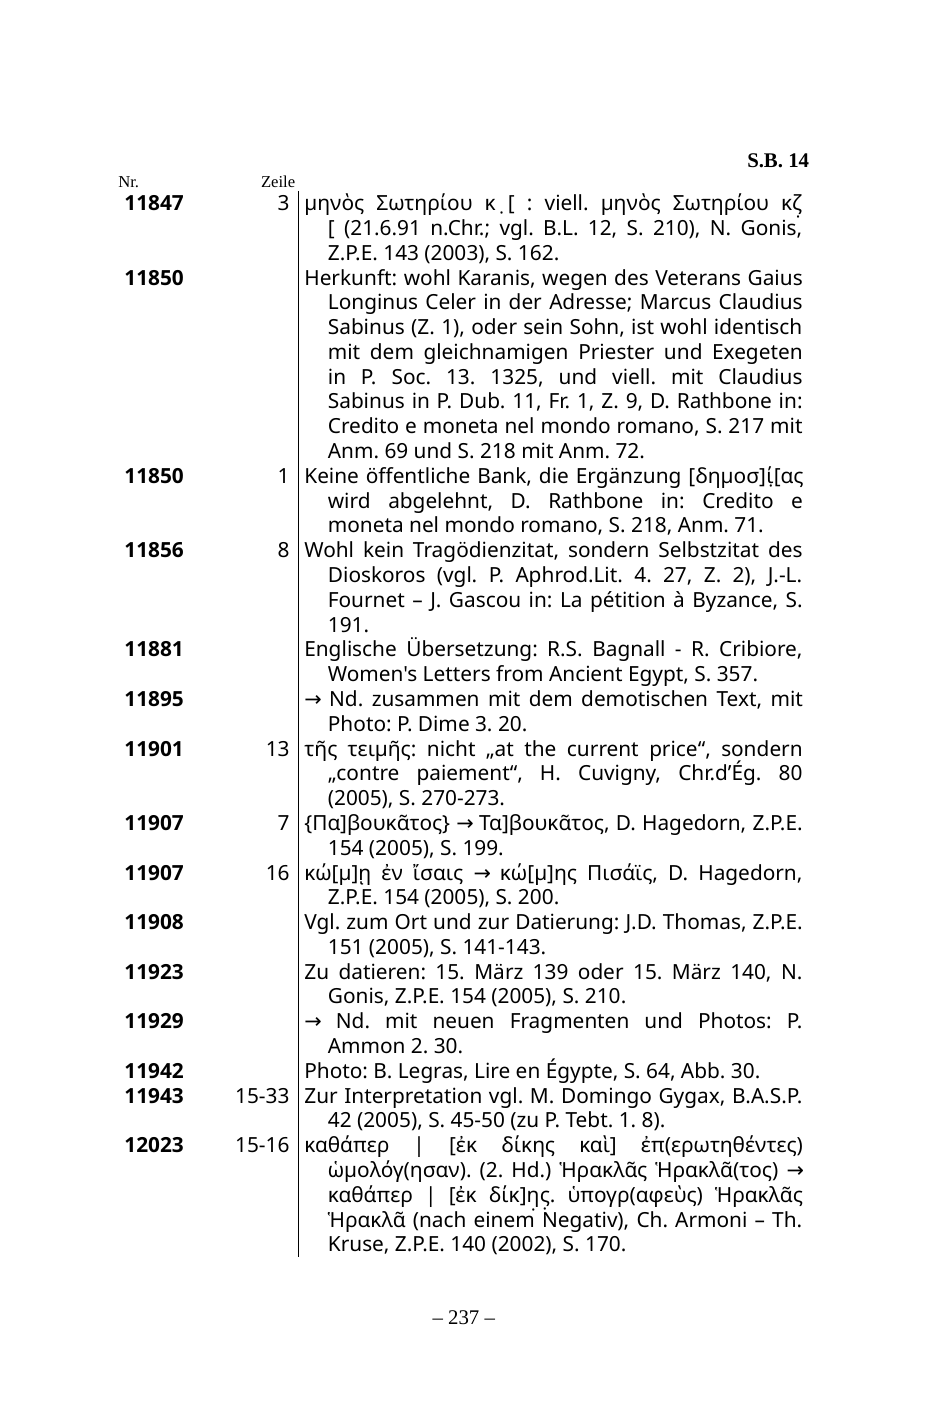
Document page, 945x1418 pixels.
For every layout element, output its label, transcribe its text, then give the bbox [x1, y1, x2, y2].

table_cell Herkunft: wohl Karanis, wegen des Veterans Gaius Longinus Celer in der Adresse; Marcus Claudius Sabinus (Z. 1), oder sein Sohn, ist wohl identisch mit dem gleichnamigen Priester und Exegeten in P. Soc. 13. 1325, und viell. mit Claudius Sabinus in P. Dub. 11, Fr. 1, Z. 9, D. Rathbone in: Credito e moneta nel mondo romano, S. 217 mit Anm. 69 und S. 218 mit Anm. 72. [299, 265, 809, 463]
table_cell κώ[μ]ῃ ἐν ἴσαις → κώ[μ]ης Πισάϊς, D. Hagedorn, Z.P.E. 154 (2005), S. 200. [299, 860, 809, 910]
table_cell Zu datieren: 15. März 139 oder 15. März 140, N. Gonis, Z.P.E. 154 (2005), S. 210. [299, 959, 809, 1009]
table_cell → Nd. zusammen mit dem demotischen Text, mit Photo: P. Dime 3. 20. [299, 687, 809, 736]
table_cell Wohl kein Tragödienzitat, sondern Selbstzitat des Dioskoros (vgl. P. Aphrod.Lit. 4. 27, Z. 2), J.-L. Fournet – J. Gascou in: La pétition à Byzance, S. 191. [299, 538, 809, 637]
table_cell Zur Interpretation vgl. M. Domingo Gygax, B.A.S.P. 42 (2005), S. 45-50 (zu P. Tebt. 1. 8). [299, 1083, 809, 1133]
table_cell [207, 687, 298, 736]
table_cell 11850 [118, 464, 207, 538]
table_cell καθάπερ | [ἐκ δίκης καὶ] ἐπ(ερωτηθέντες) ὡμολόγ(ησαν). (2. Hd.) Ἡρακλᾶς Ἡρακλᾶ(τος) → καθάπερ | [ἐκ δίκ]η̣ς̣. ὑπογρ(αφεὺς) Ἡρακλᾶς Ἡρακλᾶ (nach einem Negativ), Ch. Armoni – Th. Kruse, Z.P.E. 140 (2002), S. 170. [299, 1133, 809, 1257]
table_cell Vgl. zum Ort und zur Datierung: J.D. Thomas, Z.P.E. 151 (2005), S. 141-143. [299, 910, 809, 959]
table_cell 11850 [118, 265, 207, 463]
table_cell 3 [207, 191, 298, 265]
table_cell [207, 959, 298, 1009]
table_cell 11923 [118, 959, 207, 1009]
table_cell 11856 [118, 538, 207, 637]
table_cell 11847 [118, 191, 207, 265]
table_cell 11942 [118, 1059, 207, 1083]
table_cell {Πα]βουκᾶτος} → Τα]βουκᾶτος, D. Hagedorn, Z.P.E. 154 (2005), S. 199. [299, 811, 809, 860]
table_cell Englische Übersetzung: R.S. Bagnall - R. Cribiore, Women's Letters from Ancient Egypt, S. 357. [299, 637, 809, 687]
table_cell 13 [207, 736, 298, 811]
table_cell 7 [207, 811, 298, 860]
table_cell 11943 [118, 1083, 207, 1133]
table_cell 15-33 [207, 1083, 298, 1133]
table_cell 16 [207, 860, 298, 910]
table_cell 11929 [118, 1009, 207, 1058]
table_cell [207, 1059, 298, 1083]
table_cell 11907 [118, 860, 207, 910]
table_cell τῆς τειμῆς: nicht „at the current price“, sondern „contre paiement“, H. Cuvigny, Chr.d’Ég. 80 (2005), S. 270-273. [299, 736, 809, 811]
table_cell Keine öffentliche Bank, die Ergänzung [δημοσ]ί̣[ας wird abgelehnt, D. Rathbone in: Credito e moneta nel mondo romano, S. 218, Anm. 71. [299, 464, 809, 538]
table_cell 11901 [118, 736, 207, 811]
table_cell [207, 265, 298, 463]
table_cell 11908 [118, 910, 207, 959]
table_cell 15-16 [207, 1133, 298, 1257]
table_cell 11895 [118, 687, 207, 736]
table_cell → Nd. mit neuen Fragmenten und Photos: P. Ammon 2. 30. [299, 1009, 809, 1058]
table_cell 1 [207, 464, 298, 538]
table_cell [207, 1009, 298, 1058]
table_cell 11881 [118, 637, 207, 687]
table_cell 8 [207, 538, 298, 637]
table_cell μηνὸς Σωτηρίου κ ̣[ : viell. μηνὸς Σωτηρίου κζ̣ [ (21.6.91 n.Chr.; vgl. B.L. 12, S. 210), N. Gonis, Z.P.E. 143 (2003), S. 162. [299, 191, 809, 265]
table_cell [207, 637, 298, 687]
table_cell 11907 [118, 811, 207, 860]
table_cell 12023 [118, 1133, 207, 1257]
table_cell [207, 910, 298, 959]
table_cell Photo: B. Legras, Lire en Égypte, S. 64, Abb. 30. [299, 1059, 809, 1083]
